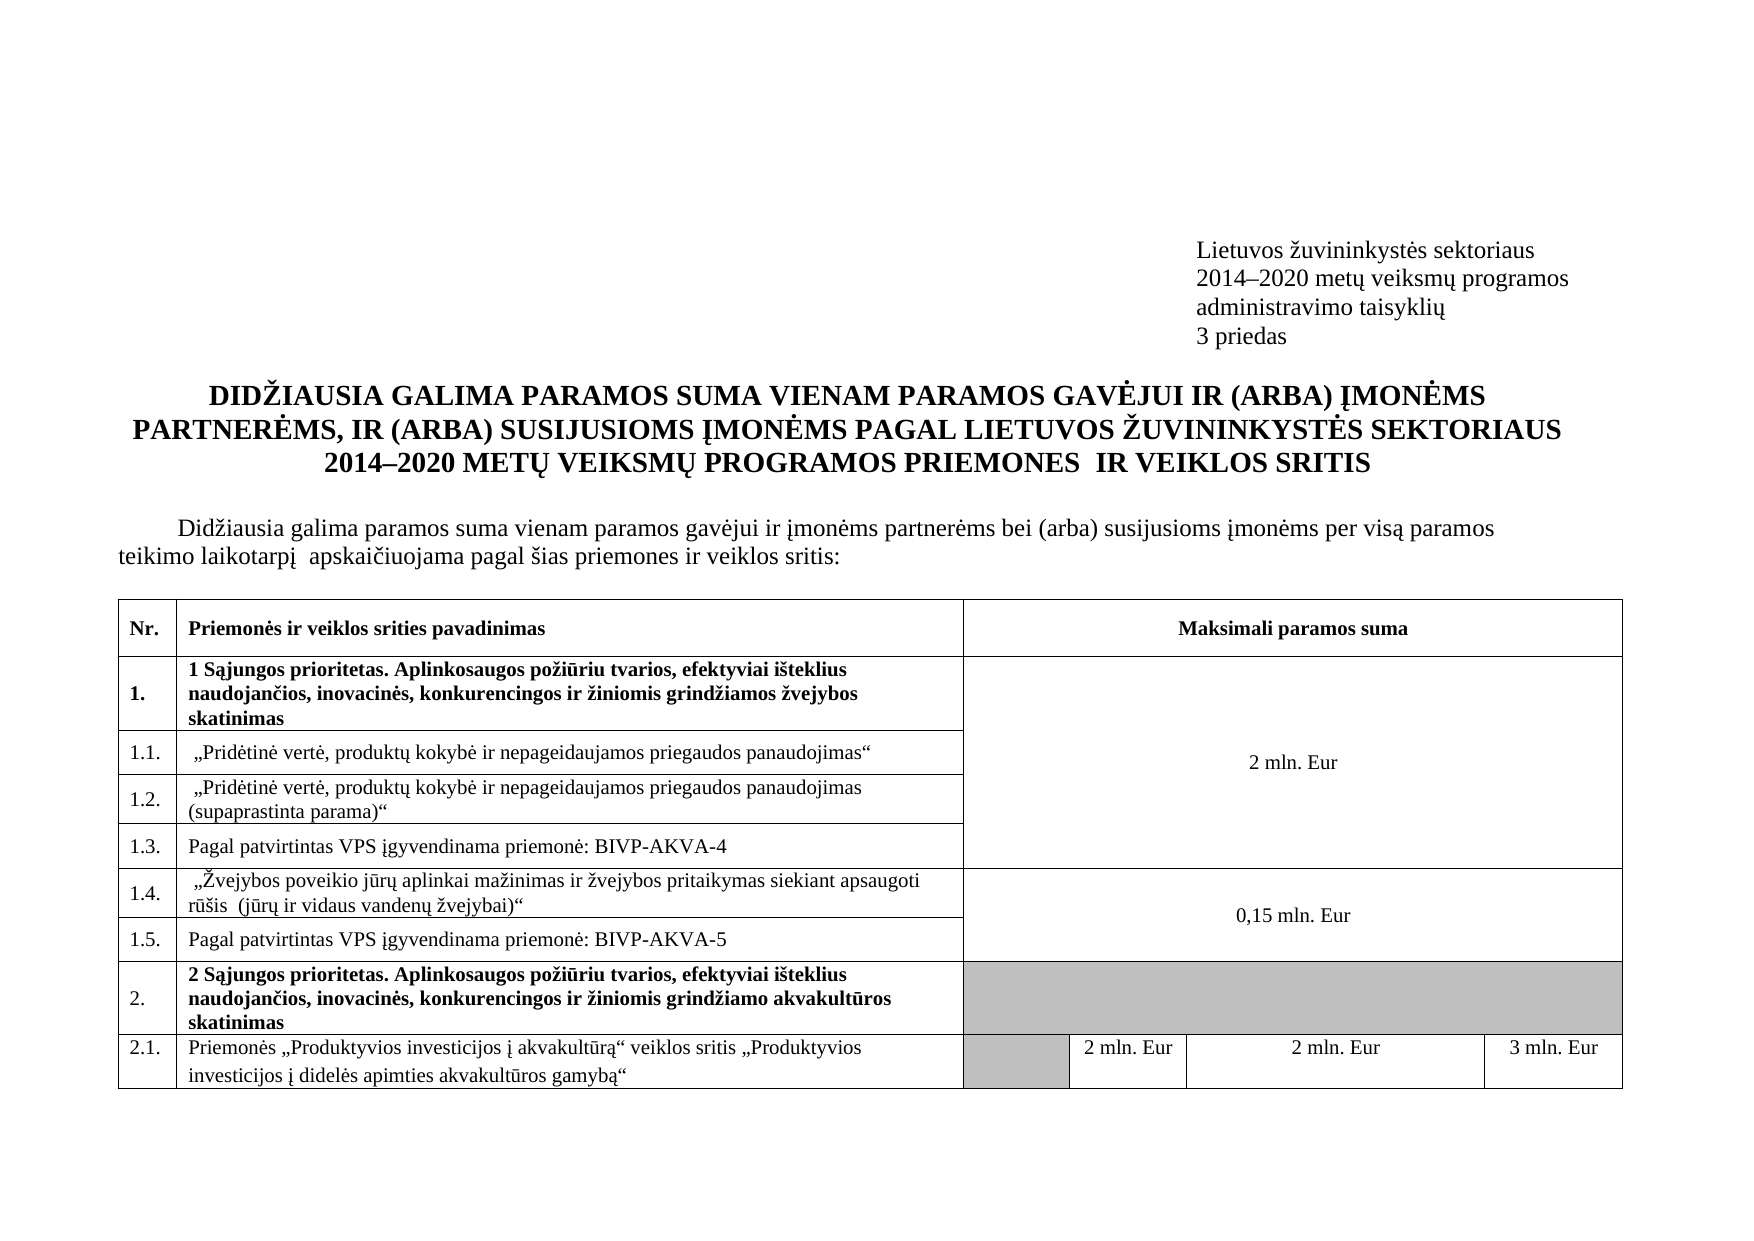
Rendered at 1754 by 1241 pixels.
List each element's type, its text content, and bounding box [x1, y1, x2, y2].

text administravimo taisyklių [1196, 292, 1577, 321]
table_cell 1 Sąjungos prioritetas. Aplinkosaugos požiūriu tvarios, efektyviai išteklius naudojančios, inovacinės, konkurencingos ir žiniomis grindžiamos žvejybos skatinimas [177, 657, 963, 729]
text DIDŽIAUSIA GALIMA PARAMOS SUMA VIENAM PARAMOS GAVĖJUI IR (ARBA) ĮMONĖMS PARTNERĖMS, IR (ARBA) SUSIJUSIOMS ĮMONĖMS PAGAL LIETUVOS ŽUVININKYSTĖS SEKTORIAUS 2014–2020 METŲ VEIKSMŲ PROGRAMOS PRIEMONES IR VEIKLOS SRITIS [118, 378, 1577, 479]
text 2014–2020 metų veiksmų programos [1196, 263, 1577, 292]
text Lietuvos žuvininkystės sektoriaus [1196, 235, 1577, 263]
text 3 priedas [1196, 321, 1577, 350]
table_cell 2 Sąjungos prioritetas. Aplinkosaugos požiūriu tvarios, efektyviai išteklius naudojančios, inovacinės, konkurencingos ir žiniomis grindžiamo akvakultūros skatinimas [177, 962, 963, 1034]
table_cell Priemonės „Produktyvios investicijos į akvakultūrą“ veiklos sritis „Produktyvios investicijos į didelės apimties akvakultūros gamybą“ [177, 1035, 963, 1088]
table_cell 1.3. [119, 824, 176, 867]
table_cell „Žvejybos poveikio jūrų aplinkai mažinimas ir žvejybos pritaikymas siekiant apsaugoti rūšis (jūrų ir vidaus vandenų žvejybai)“ [177, 869, 963, 917]
table_header Maksimali paramos suma [964, 600, 1622, 656]
table_cell Pagal patvirtintas VPS įgyvendinama priemonė: BIVP-AKVA-4 [177, 824, 963, 867]
table_cell [964, 962, 1622, 1034]
table_cell 1.1. [119, 731, 176, 774]
table_cell 1.5. [119, 918, 176, 961]
table_cell 2 mln. Eur [964, 657, 1622, 867]
table_header Nr. [119, 600, 176, 656]
table_cell 2.1. [119, 1035, 176, 1088]
table_cell 2 mln. Eur [1070, 1035, 1186, 1088]
table_cell 2. [119, 962, 176, 1034]
table_cell 1.4. [119, 869, 176, 917]
table_cell [964, 1035, 1069, 1088]
table_cell 1. [119, 657, 176, 729]
table_cell Pagal patvirtintas VPS įgyvendinama priemonė: BIVP-AKVA-5 [177, 918, 963, 961]
table_cell „Pridėtinė vertė, produktų kokybė ir nepageidaujamos priegaudos panaudojimas (supaprastinta parama)“ [177, 775, 963, 823]
table_cell 1.2. [119, 775, 176, 823]
table_cell 3 mln. Eur [1485, 1035, 1622, 1088]
text Didžiausia galima paramos suma vienam paramos gavėjui ir įmonėms partnerėms bei (arba) susijusioms įmonėms per visą paramos teikimo laikotarpį apskaičiuojama pagal šias priemones ir veiklos sritis: [118, 513, 1577, 570]
table_cell 0,15 mln. Eur [964, 869, 1622, 961]
table_cell 2 mln. Eur [1187, 1035, 1484, 1088]
table_cell „Pridėtinė vertė, produktų kokybė ir nepageidaujamos priegaudos panaudojimas“ [177, 731, 963, 774]
table_header Priemonės ir veiklos srities pavadinimas [177, 600, 963, 656]
